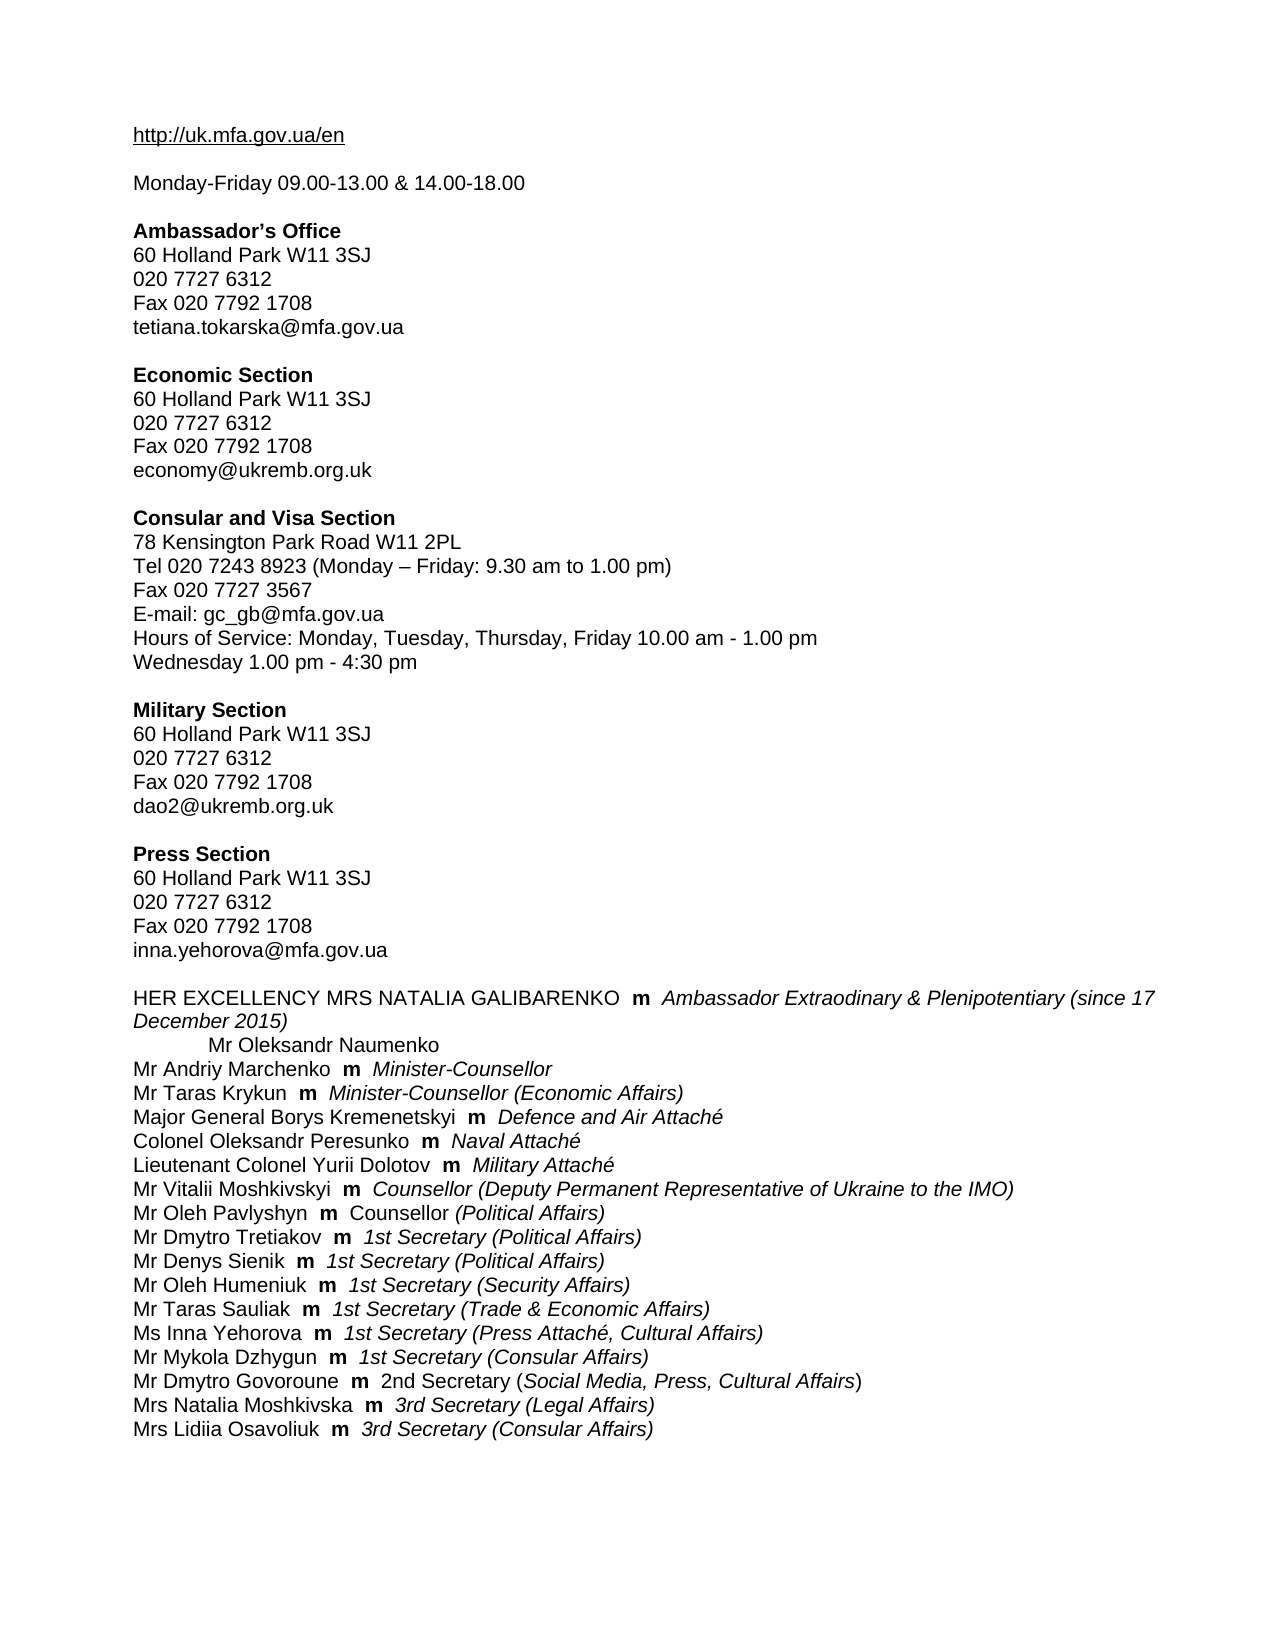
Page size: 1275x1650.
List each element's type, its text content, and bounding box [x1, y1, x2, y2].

text http://uk.mfa.gov.ua/en [133, 123, 1181, 147]
text Monday-Friday 09.00-13.00 & 14.00-18.00 [133, 171, 1181, 195]
text Fax 020 7792 1708 [133, 770, 1181, 794]
text Mrs Natalia Moshkivska m 3rd Secretary (Legal Affairs) [133, 1393, 1181, 1417]
text Mr Oleh Pavlyshyn m Counsellor (Political Affairs) [133, 1201, 1181, 1225]
text Mr Denys Sienik m 1st Secretary (Political Affairs) [133, 1249, 1181, 1273]
text economy@ukremb.org.uk [133, 458, 1181, 482]
text Consular and Visa Section [133, 506, 1181, 530]
text Mr Dmytro Govoroune m 2nd Secretary (Social Media, Press, Cultural Affairs) [133, 1369, 1181, 1393]
text Hours of Service: Monday, Tuesday, Thursday, Friday 10.00 am - 1.00 pm [133, 626, 1181, 650]
text Ambassador’s Office [133, 219, 1181, 243]
text tetiana.tokarska@mfa.gov.ua [133, 314, 1181, 338]
text Fax 020 7792 1708 [133, 434, 1181, 458]
text Lieutenant Colonel Yurii Dolotov m Military Attaché [133, 1153, 1181, 1177]
text Colonel Oleksandr Peresunko m Naval Attaché [133, 1129, 1181, 1153]
text E-mail: gc_gb@mfa.gov.ua [133, 602, 1181, 626]
text 020 7727 6312 [133, 889, 1181, 913]
text inna.yehorova@mfa.gov.ua [133, 937, 1181, 961]
text 60 Holland Park W11 3SJ [133, 722, 1181, 746]
text Wednesday 1.00 pm - 4:30 pm [133, 650, 1181, 674]
text 020 7727 6312 [133, 746, 1181, 770]
text Mrs Lidiia Osavoliuk m 3rd Secretary (Consular Affairs) [133, 1417, 1181, 1441]
text 60 Holland Park W11 3SJ [133, 243, 1181, 267]
text Mr Andriy Marchenko m Minister-Counsellor [133, 1057, 1181, 1081]
text 60 Holland Park W11 3SJ [133, 386, 1181, 410]
text Fax 020 7727 3567 [133, 578, 1181, 602]
text dao2@ukremb.org.uk [133, 794, 1181, 818]
text HER EXCELLENCY MRS NATALIA GALIBARENKO m Ambassador Extraodinary & Plenipotentiary (since 17 December 2015) [133, 985, 1181, 1033]
text Ms Inna Yehorova m 1st Secretary (Press Attaché, Cultural Affairs) [133, 1321, 1181, 1345]
text Major General Borys Kremenetskyi m Defence and Air Attaché [133, 1105, 1181, 1129]
text Mr Oleksandr Naumenko [133, 1033, 1181, 1057]
text Tel 020 7243 8923 (Monday – Friday: 9.30 am to 1.00 pm) [133, 554, 1181, 578]
text Economic Section [133, 362, 1181, 386]
text Military Section [133, 698, 1181, 722]
text 020 7727 6312 [133, 410, 1181, 434]
text Press Section [133, 842, 1181, 866]
text Mr Taras Krykun m Minister-Counsellor (Economic Affairs) [133, 1081, 1181, 1105]
text 60 Holland Park W11 3SJ [133, 866, 1181, 889]
text 78 Kensington Park Road W11 2PL [133, 530, 1181, 554]
text Mr Mykola Dzhygun m 1st Secretary (Consular Affairs) [133, 1345, 1181, 1369]
text Mr Taras Sauliak m 1st Secretary (Trade & Economic Affairs) [133, 1297, 1181, 1321]
text Fax 020 7792 1708 [133, 913, 1181, 937]
text Mr Oleh Humeniuk m 1st Secretary (Security Affairs) [133, 1273, 1181, 1297]
text 020 7727 6312 [133, 267, 1181, 291]
text Mr Dmytro Tretiakov m 1st Secretary (Political Affairs) [133, 1225, 1181, 1249]
text Mr Vitalii Moshkivskyi m Counsellor (Deputy Permanent Representative of Ukraine to the IMO) [133, 1177, 1181, 1201]
text Fax 020 7792 1708 [133, 291, 1181, 314]
